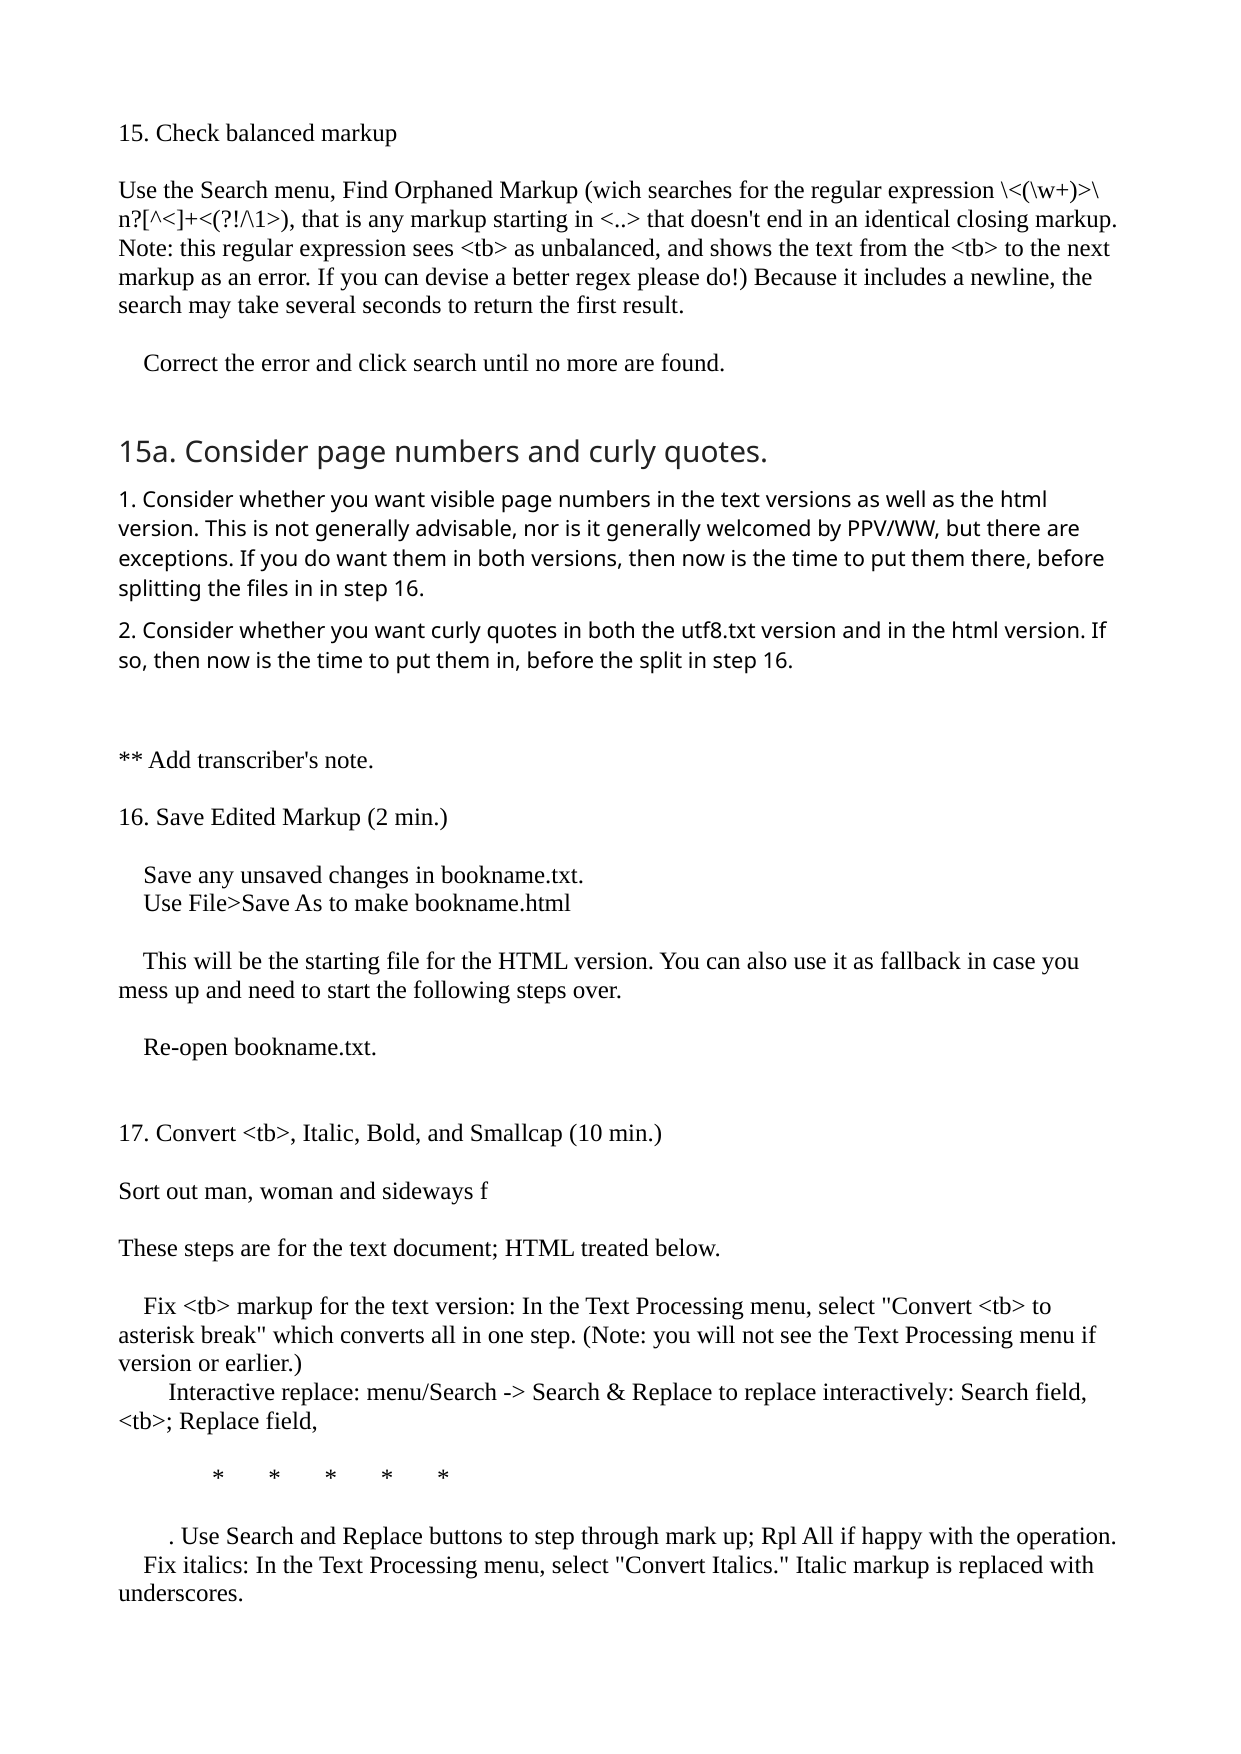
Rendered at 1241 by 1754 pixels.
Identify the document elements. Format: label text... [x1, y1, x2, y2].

text 1. Consider whether you want visible page numbers in the text versions as well as the html version. This is not generally advisable, nor is it generally welcomed by PPV/WW, but there are exceptions. If you do want them in both versions, then now is the time to put them there, before splitting the files in in step 16. [118, 483, 1122, 603]
text ** Add transcriber's note. [118, 745, 1122, 773]
text These steps are for the text document; HTML treated below. [118, 1233, 1122, 1262]
text Re-open bookname.txt. [118, 1032, 1122, 1061]
text Fix italics: In the Text Processing menu, select "Convert Italics." Italic markup is replaced with underscores. [118, 1550, 1122, 1607]
text Fix <tb> markup for the text version: In the Text Processing menu, select "Convert <tb> to asterisk break" which converts all in one step. (Note: you will not see the Text Processing menu if version or earlier.) [118, 1291, 1122, 1377]
text 16. Save Edited Markup (2 min.) [118, 802, 1122, 831]
text . Use Search and Replace buttons to step through mark up; Rpl All if happy with the operation. [118, 1521, 1122, 1550]
text Save any unsaved changes in bookname.txt. [118, 860, 1122, 888]
text Sort out man, woman and sideways f [118, 1176, 1122, 1205]
text Use the Search menu, Find Orphaned Markup (wich searches for the regular expression \<(\w+)>\n?[^<]+<(?!/\1>), that is any markup starting in <..> that doesn't end in an identical closing markup. Note: this regular expression sees <tb> as unbalanced, and shows the text from the <tb> to the next markup as an error. If you can devise a better regex please do!) Because it includes a newline, the search may take several seconds to return the first result. [118, 176, 1122, 319]
text 2. Consider whether you want curly quotes in both the utf8.txt version and in the html version. If so, then now is the time to put them in, before the split in step 16. [118, 615, 1122, 675]
text 15. Check balanced markup [118, 118, 1122, 147]
subtitle 15a. Consider page numbers and curly quotes. [118, 431, 1122, 471]
text 17. Convert <tb>, Italic, Bold, and Smallcap (10 min.) [118, 1118, 1122, 1147]
text This will be the starting file for the HTML version. You can also use it as fallback in case you mess up and need to start the following steps over. [118, 946, 1122, 1003]
text Use File>Save As to make bookname.html [118, 888, 1122, 917]
text * * * * * [118, 1463, 1122, 1492]
text Correct the error and click search until no more are found. [118, 348, 1122, 377]
text Interactive replace: menu/Search -> Search & Replace to replace interactively: Search field, <tb>; Replace field, [118, 1377, 1122, 1435]
